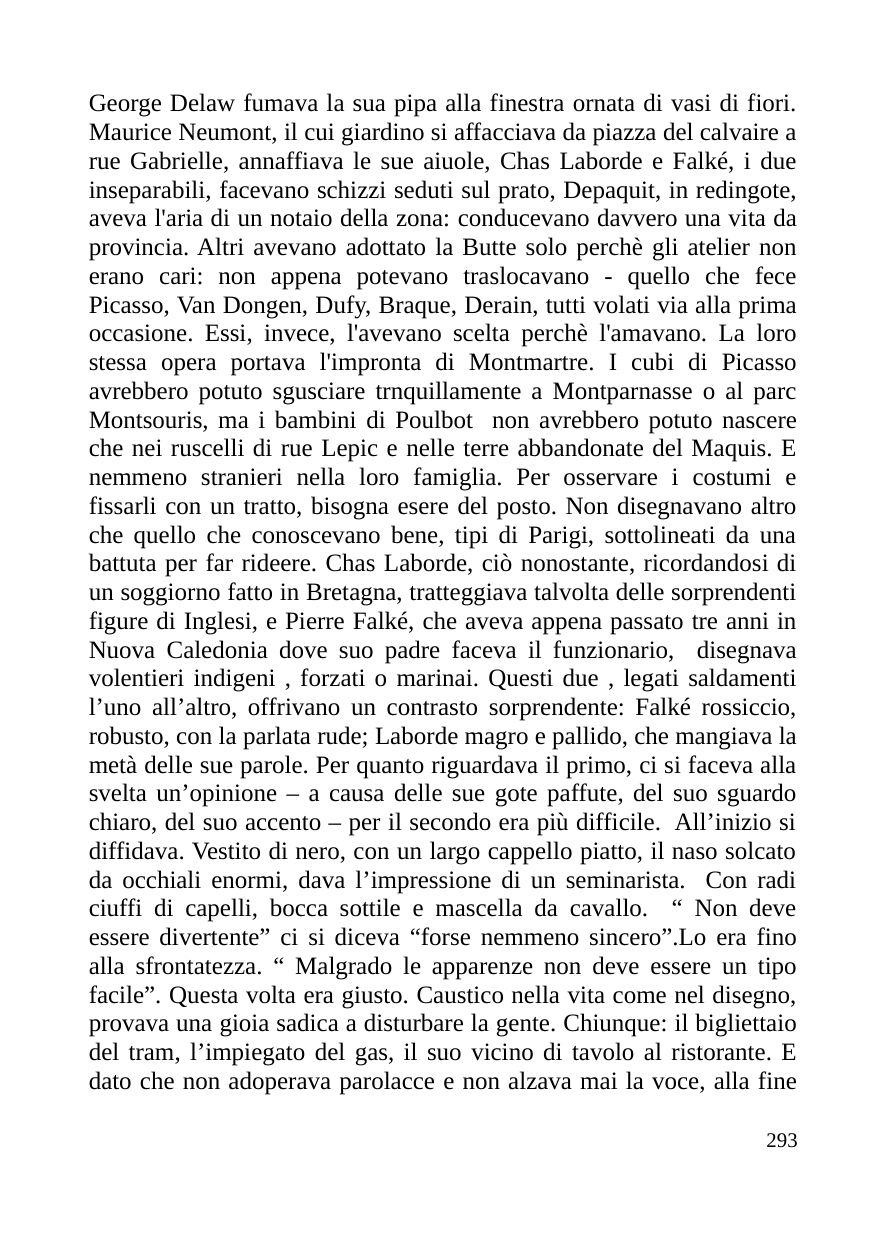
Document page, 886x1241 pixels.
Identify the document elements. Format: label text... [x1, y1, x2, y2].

text George Delaw fumava la sua pipa alla finestra ornata di vasi di fiori. Maurice Neumont, il cui giardino si affacciava da piazza del calvaire a rue Gabrielle, annaffiava le sue aiuole, Chas Laborde e Falké, i due inseparabili, facevano schizzi seduti sul prato, Depaquit, in redingote, aveva l'aria di un notaio della zona: conducevano davvero una vita da provincia. Altri avevano adottato la Butte solo perchè gli atelier non erano cari: non appena potevano traslocavano - quello che fece Picasso, Van Dongen, Dufy, Braque, Derain, tutti volati via alla prima occasione. Essi, invece, l'avevano scelta perchè l'amavano. La loro stessa opera portava l'impronta di Montmartre. I cubi di Picasso avrebbero potuto sgusciare trnquillamente a Montparnasse o al parc Montsouris, ma i bambini di Poulbot non avrebbero potuto nascere che nei ruscelli di rue Lepic e nelle terre abbandonate del Maquis. E nemmeno stranieri nella loro famiglia. Per osservare i costumi e fissarli con un tratto, bisogna esere del posto. Non disegnavano altro che quello che conoscevano bene, tipi di Parigi, sottolineati da una battuta per far rideere. Chas Laborde, ciò nonostante, ricordandosi di un soggiorno fatto in Bretagna, tratteggiava talvolta delle sorprendenti figure di Inglesi, e Pierre Falké, che aveva appena passato tre anni in Nuova Caledonia dove suo padre faceva il funzionario, disegnava volentieri indigeni , forzati o marinai. Questi due , legati saldamenti l’uno all’altro, offrivano un contrasto sorprendente: Falké rossiccio, robusto, con la parlata rude; Laborde magro e pallido, che mangiava la metà delle sue parole. Per quanto riguardava il primo, ci si faceva alla svelta un’opinione – a causa delle sue gote paffute, del suo sguardo chiaro, del suo accento – per il secondo era più difficile. All’inizio si diffidava. Vestito di nero, con un largo cappello piatto, il naso solcato da occhiali enormi, dava l’impressione di un seminarista. Con radi ciuffi di capelli, bocca sottile e mascella da cavallo. “ Non deve essere divertente” ci si diceva “forse nemmeno sincero”.Lo era fino alla sfrontatezza. “ Malgrado le apparenze non deve essere un tipo facile”. Questa volta era giusto. Caustico nella vita come nel disegno, provava una gioia sadica a disturbare la gente. Chiunque: il bigliettaio del tram, l’impiegato del gas, il suo vicino di tavolo al ristorante. E dato che non adoperava parolacce e non alzava mai la voce, alla fine [88, 88, 797, 1095]
